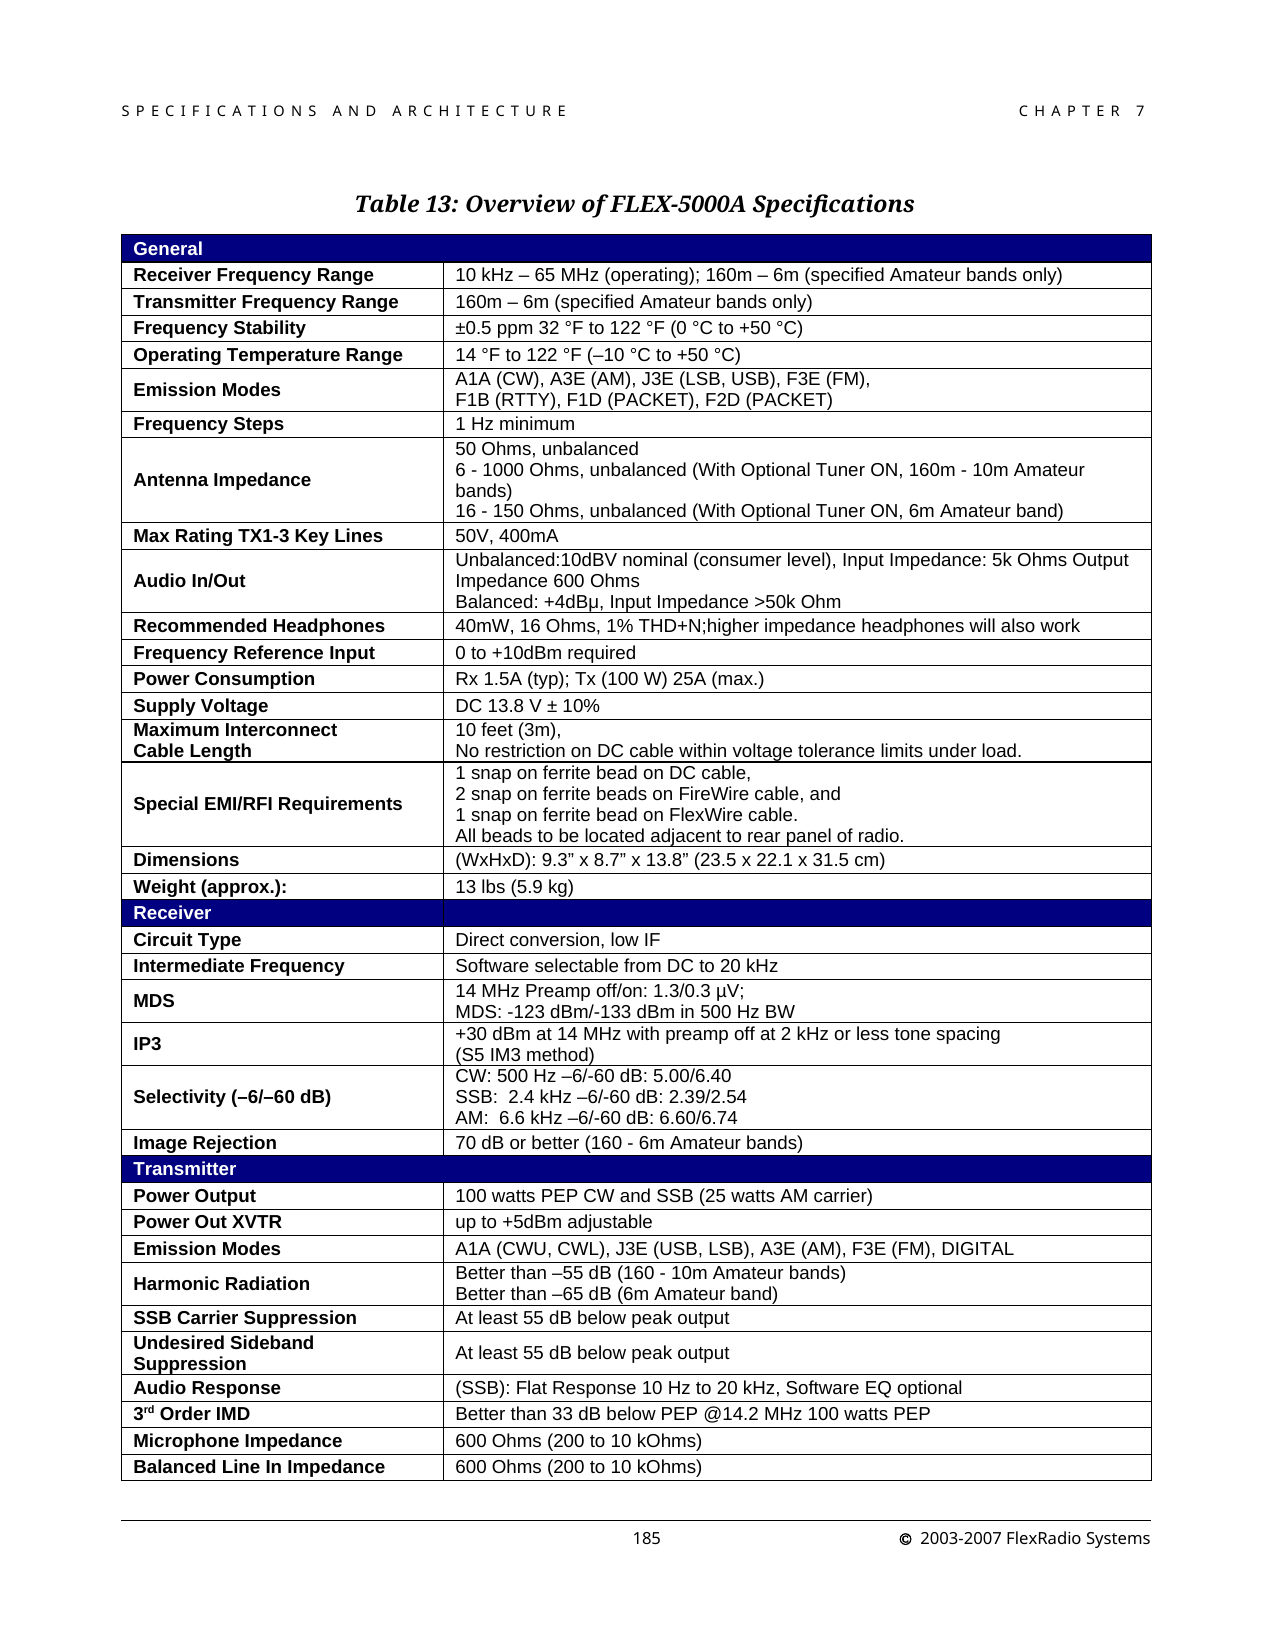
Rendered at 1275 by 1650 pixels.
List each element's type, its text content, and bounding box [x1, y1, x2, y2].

table_cell 160m – 6m (specified Amateur bands only) [444, 289, 1151, 314]
table_cell Power Out XVTR [122, 1210, 443, 1235]
table_cell Software selectable from DC to 20 kHz [444, 954, 1151, 979]
table_cell Receiver Frequency Range [122, 263, 443, 288]
table_cell Rx 1.5A (typ); Tx (100 W) 25A (max.) [444, 666, 1151, 692]
text Table 13: Overview of FLEX-5000A Specifications [121, 187, 1151, 219]
table_cell 100 watts PEP CW and SSB (25 watts AM carrier) [444, 1183, 1151, 1208]
table_cell Frequency Reference Input [122, 640, 443, 665]
table_cell Frequency Stability [122, 316, 443, 341]
table_cell 10 feet (3m), No restriction on DC cable within voltage tolerance limits under load. [444, 720, 1151, 761]
table_cell 600 Ohms (200 to 10 kOhms) [444, 1428, 1151, 1454]
table_cell 14 °F to 122 °F (–10 °C to +50 °C) [444, 342, 1151, 368]
table_cell MDS [122, 980, 443, 1022]
table_cell Special EMI/RFI Requirements [122, 763, 443, 846]
table_cell Harmonic Radiation [122, 1263, 443, 1304]
table_cell Balanced Line In Impedance [122, 1455, 443, 1480]
table_cell 0 to +10dBm required [444, 640, 1151, 665]
table_cell Unbalanced:10dBV nominal (consumer level), Input Impedance: 5k Ohms Output Impedance 600 Ohms Balanced: +4dBμ, Input Impedance >50k Ohm [444, 550, 1151, 612]
table_cell Maximum Interconnect Cable Length [122, 720, 443, 761]
table_cell 40mW, 16 Ohms, 1% THD+N;higher impedance headphones will also work [444, 613, 1151, 639]
table_cell [444, 900, 1151, 926]
table_cell Image Rejection [122, 1130, 443, 1155]
table_cell Power Output [122, 1183, 443, 1208]
table_cell A1A (CWU, CWL), J3E (USB, LSB), A3E (AM), F3E (FM), DIGITAL [444, 1236, 1151, 1262]
table_cell DC 13.8 V ± 10% [444, 693, 1151, 718]
table_cell Frequency Steps [122, 412, 443, 437]
table_cell up to +5dBm adjustable [444, 1210, 1151, 1235]
table_cell Weight (approx.): [122, 874, 443, 899]
table_cell Selectivity (–6/–60 dB) [122, 1066, 443, 1129]
table_cell 1 Hz minimum [444, 412, 1151, 437]
table_cell (WxHxD): 9.3” x 8.7” x 13.8” (23.5 x 22.1 x 31.5 cm) [444, 847, 1151, 873]
table_cell 3rd Order IMD [122, 1402, 443, 1427]
table_cell Supply Voltage [122, 693, 443, 718]
table_cell +30 dBm at 14 MHz with preamp off at 2 kHz or less tone spacing (S5 IM3 method) [444, 1023, 1151, 1065]
table_cell (SSB): Flat Response 10 Hz to 20 kHz, Software EQ optional [444, 1375, 1151, 1401]
table_cell CW: 500 Hz –6/-60 dB: 5.00/6.40 SSB: 2.4 kHz –6/-60 dB: 2.39/2.54 AM: 6.6 kHz –6/-60 dB: 6.60/6.74 [444, 1066, 1151, 1129]
table_cell 600 Ohms (200 to 10 kOhms) [444, 1455, 1151, 1480]
table_cell Recommended Headphones [122, 613, 443, 639]
table_cell 10 kHz – 65 MHz (operating); 160m – 6m (specified Amateur bands only) [444, 263, 1151, 288]
table_cell 50 Ohms, unbalanced 6 - 1000 Ohms, unbalanced (With Optional Tuner ON, 160m - 10m Amateur bands) 16 - 150 Ohms, unbalanced (With Optional Tuner ON, 6m Amateur band) [444, 438, 1151, 522]
table_cell Transmitter [122, 1156, 1151, 1182]
table_cell 13 lbs (5.9 kg) [444, 874, 1151, 899]
table_cell Max Rating TX1-3 Key Lines [122, 523, 443, 548]
table_cell Emission Modes [122, 369, 443, 411]
table_cell SSB Carrier Suppression [122, 1306, 443, 1331]
table_header General [122, 235, 1151, 261]
table_cell Audio In/Out [122, 550, 443, 612]
table_cell Microphone Impedance [122, 1428, 443, 1454]
table_cell Emission Modes [122, 1236, 443, 1262]
table_cell Better than 33 dB below PEP @14.2 MHz 100 watts PEP [444, 1402, 1151, 1427]
table_cell Intermediate Frequency [122, 954, 443, 979]
table_cell ±0.5 ppm 32 °F to 122 °F (0 °C to +50 °C) [444, 316, 1151, 341]
table_cell Better than –55 dB (160 - 10m Amateur bands) Better than –65 dB (6m Amateur band) [444, 1263, 1151, 1304]
table_cell IP3 [122, 1023, 443, 1065]
table_cell Direct conversion, low IF [444, 927, 1151, 952]
table_cell Power Consumption [122, 666, 443, 692]
table_cell 1 snap on ferrite bead on DC cable, 2 snap on ferrite beads on FireWire cable, and 1 snap on ferrite bead on FlexWire cable. All beads to be located adjacent to rear panel of radio. [444, 763, 1151, 846]
table_cell A1A (CW), A3E (AM), J3E (LSB, USB), F3E (FM), F1B (RTTY), F1D (PACKET), F2D (PACKET) [444, 369, 1151, 411]
table_cell Circuit Type [122, 927, 443, 952]
table_cell At least 55 dB below peak output [444, 1306, 1151, 1331]
table_cell 14 MHz Preamp off/on: 1.3/0.3 µV; MDS: -123 dBm/-133 dBm in 500 Hz BW [444, 980, 1151, 1022]
table_cell Operating Temperature Range [122, 342, 443, 368]
table_cell At least 55 dB below peak output [444, 1332, 1151, 1374]
table_cell Receiver [122, 900, 443, 926]
table_cell Dimensions [122, 847, 443, 873]
table_cell 50V, 400mA [444, 523, 1151, 548]
table_cell Antenna Impedance [122, 438, 443, 522]
table_cell Undesired Sideband Suppression [122, 1332, 443, 1374]
table_cell 70 dB or better (160 - 6m Amateur bands) [444, 1130, 1151, 1155]
table_cell Audio Response [122, 1375, 443, 1401]
table_cell Transmitter Frequency Range [122, 289, 443, 314]
